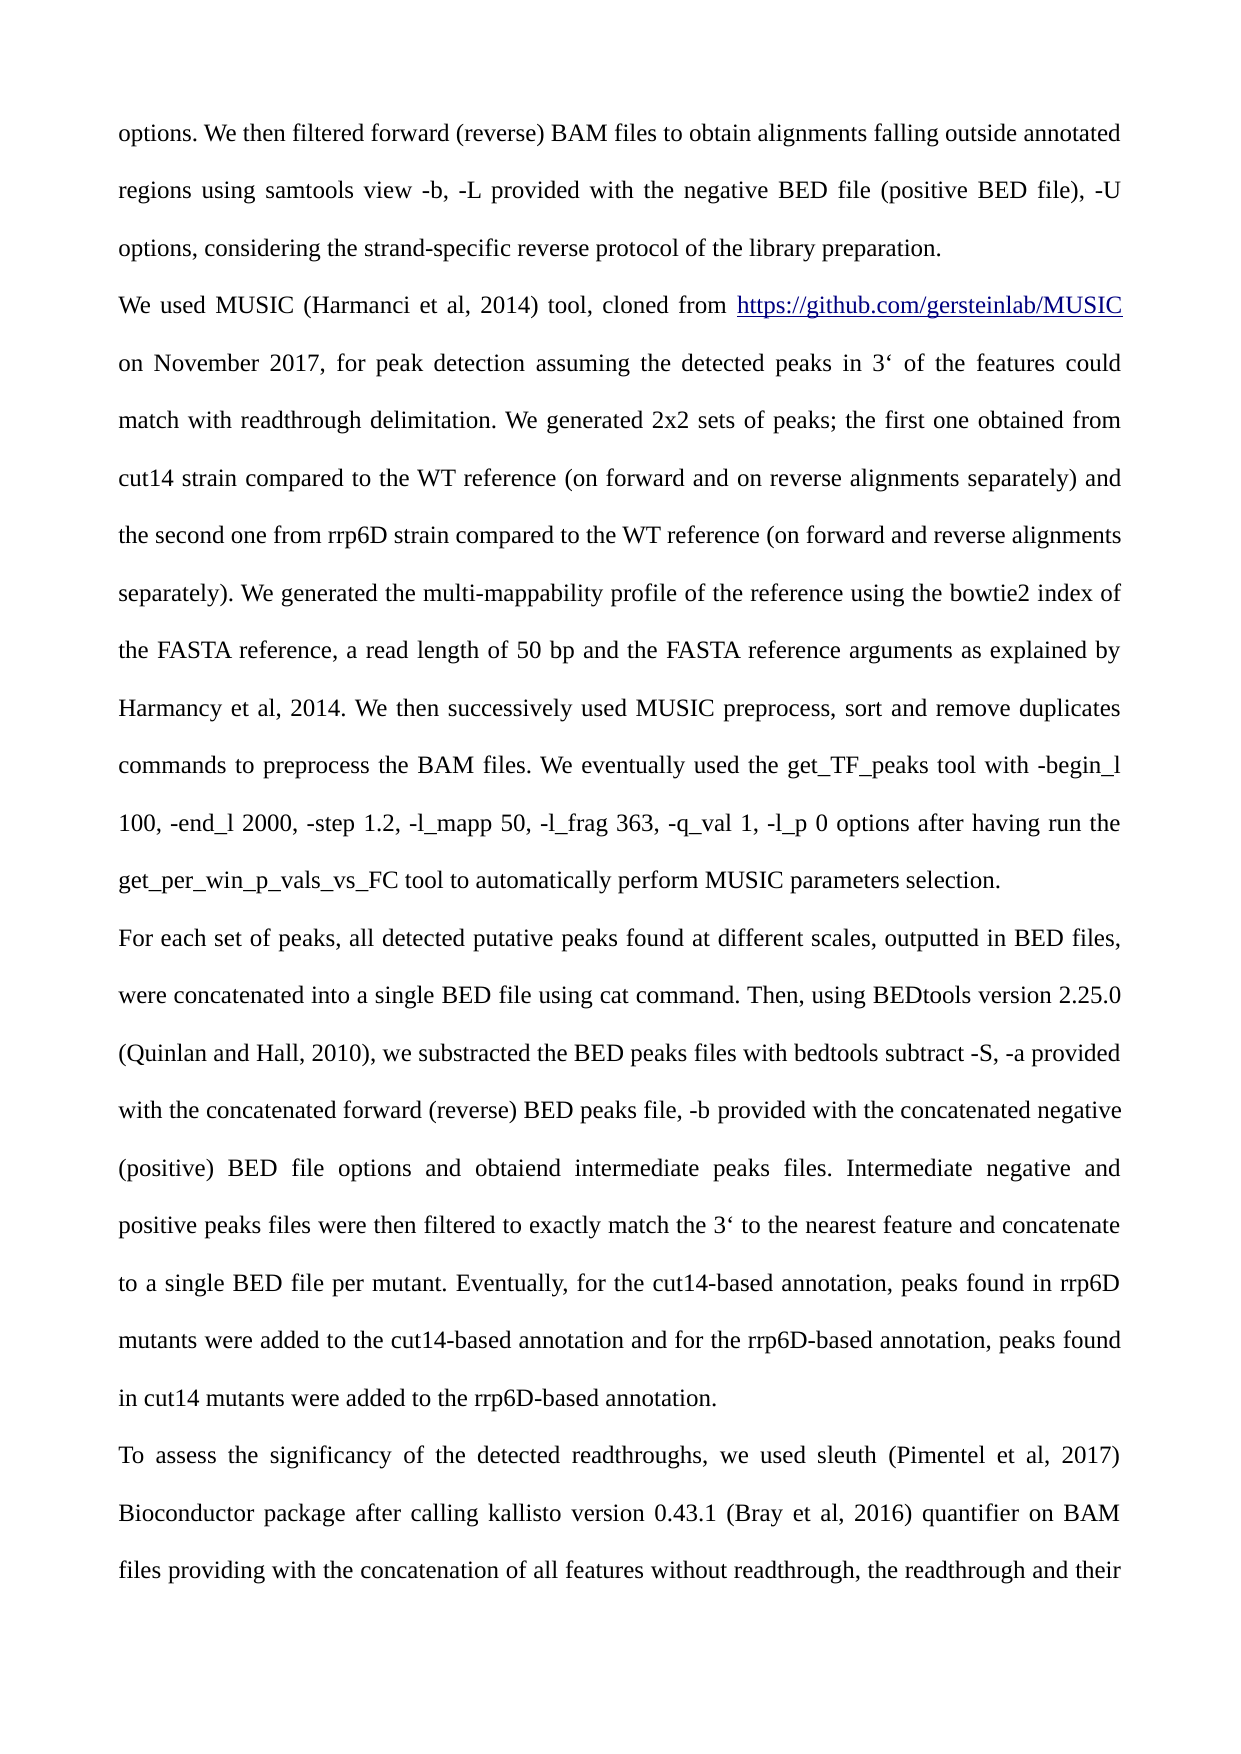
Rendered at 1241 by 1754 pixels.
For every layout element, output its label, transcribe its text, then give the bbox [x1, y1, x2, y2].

text We used MUSIC (Harmanci et al, 2014) tool, cloned from https://github.com/gersteinlab/MUSIC on November 2017, for peak detection assuming the detected peaks in 3‘ of the features could match with readthrough delimitation. We generated 2x2 sets of peaks; the first one obtained from cut14 strain compared to the WT reference (on forward and on reverse alignments separately) and the second one from rrp6D strain compared to the WT reference (on forward and reverse alignments separately). We generated the multi-mappability profile of the reference using the bowtie2 index of the FASTA reference, a read length of 50 bp and the FASTA reference arguments as explained by Harmancy et al, 2014. We then successively used MUSIC preprocess, sort and remove duplicates commands to preprocess the BAM files. We eventually used the get_TF_peaks tool with -begin_l 100, -end_l 2000, -step 1.2, -l_mapp 50, -l_frag 363, -q_val 1, -l_p 0 options after having run the get_per_win_p_vals_vs_FC tool to automatically perform MUSIC parameters selection. [118, 291, 1122, 894]
text options. We then filtered forward (reverse) BAM files to obtain alignments falling outside annotated regions using samtools view -b, -L provided with the negative BED file (positive BED file), -U options, considering the strand-specific reverse protocol of the library preparation. [118, 118, 1122, 262]
text For each set of peaks, all detected putative peaks found at different scales, outputted in BED files, were concatenated into a single BED file using cat command. Then, using BEDtools version 2.25.0 (Quinlan and Hall, 2010), we substracted the BED peaks files with bedtools subtract -S, -a provided with the concatenated forward (reverse) BED peaks file, -b provided with the concatenated negative (positive) BED file options and obtaiend intermediate peaks files. Intermediate negative and positive peaks files were then filtered to exactly match the 3‘ to the nearest feature and concatenate to a single BED file per mutant. Eventually, for the cut14-based annotation, peaks found in rrp6D mutants were added to the cut14-based annotation and for the rrp6D-based annotation, peaks found in cut14 mutants were added to the rrp6D-based annotation. [118, 923, 1122, 1412]
text To assess the significancy of the detected readthroughs, we used sleuth (Pimentel et al, 2017) Bioconductor package after calling kallisto version 0.43.1 (Bray et al, 2016) quantifier on BAM files providing with the concatenation of all features without readthrough, the readthrough and their [118, 1441, 1122, 1584]
